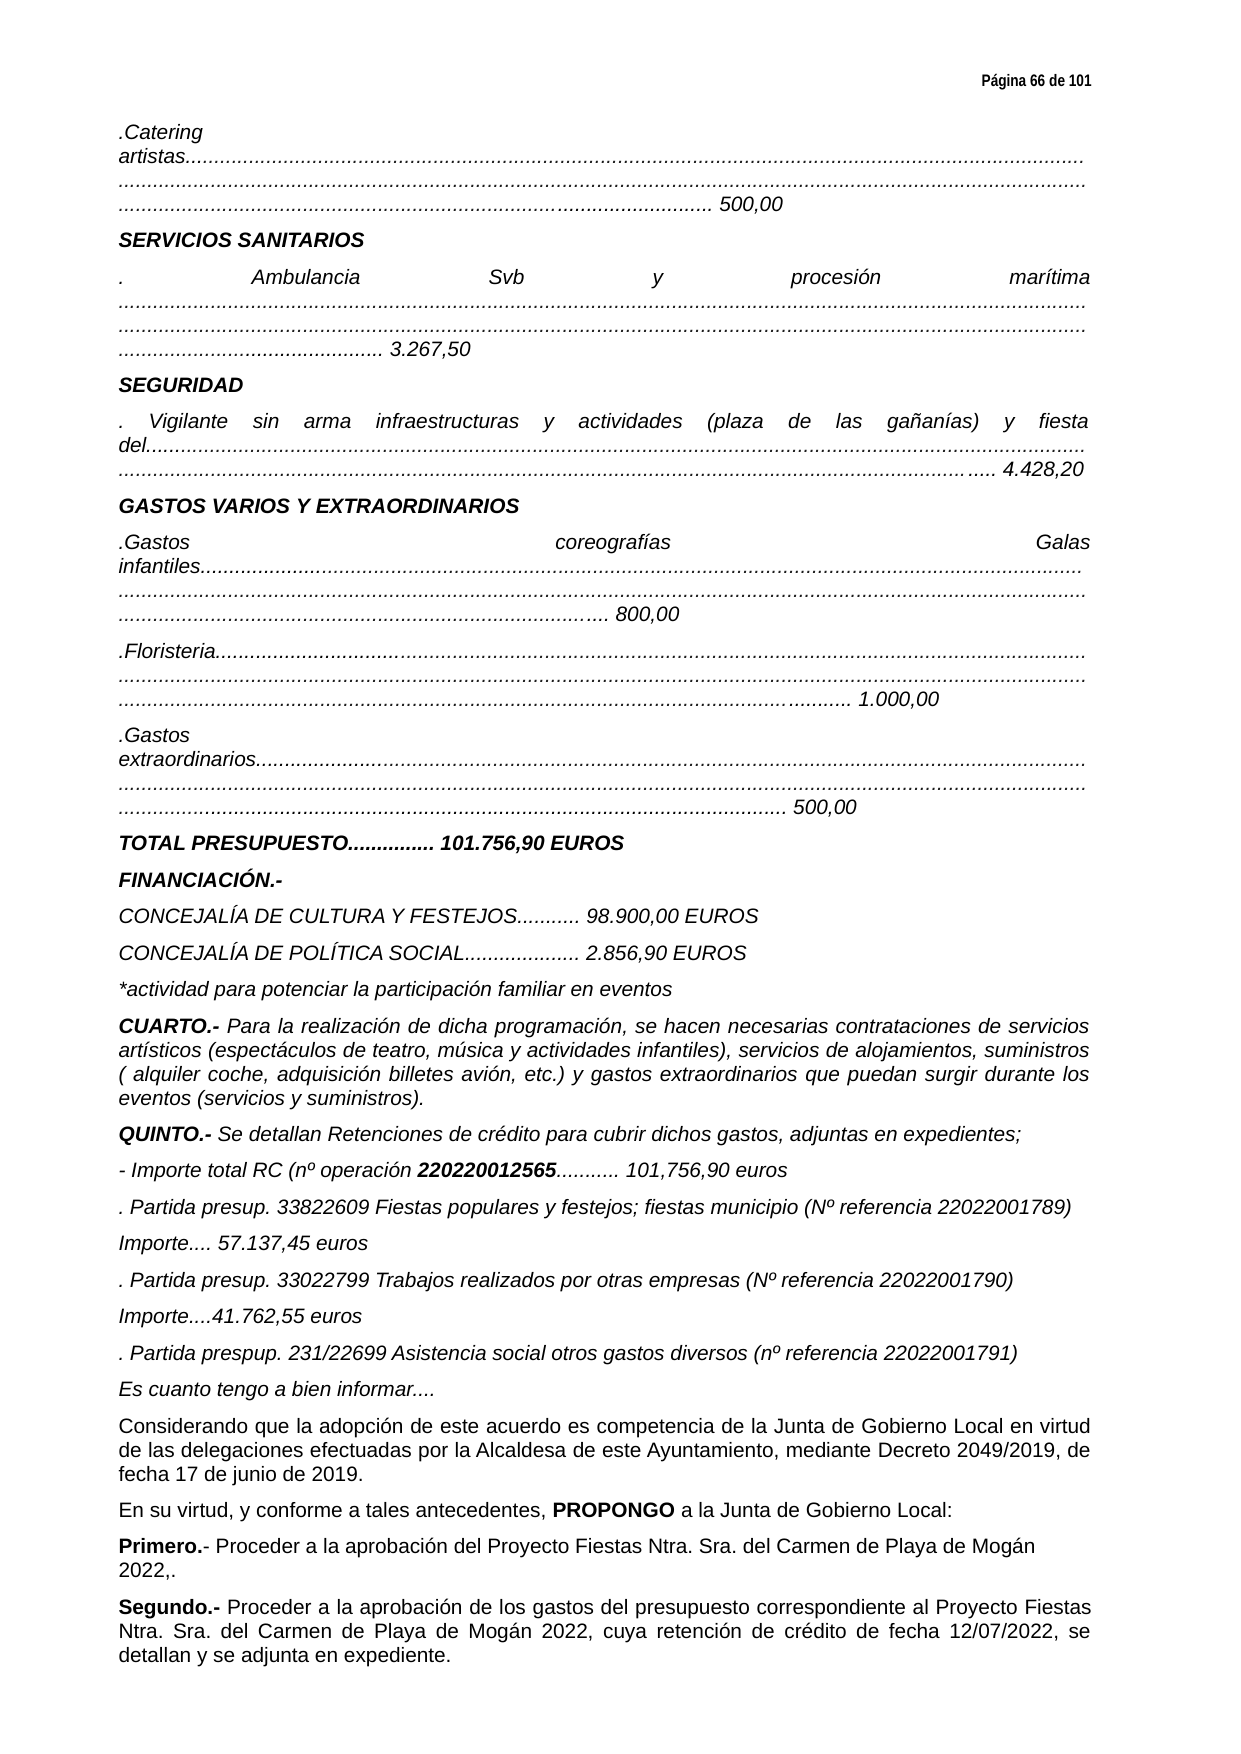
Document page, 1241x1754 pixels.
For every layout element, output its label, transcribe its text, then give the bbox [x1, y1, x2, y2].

text TOTAL PRESUPUESTO............... 101.756,90 EUROS [118, 831, 1092, 855]
text . Vigilante sin arma infraestructuras y actividades (plaza de las gañanías) y fiesta del........................................................................................................................................................................................................................................................................................................................... 4.428,20 [118, 409, 1092, 481]
text .Catering artistas........................................................................................................................................................................................................................................................................................................................................................................................................................................... 500,00 [118, 120, 1092, 216]
text .Floristeria.............................................................................................................................................................................................................................................................................................................................................................................................................................................................. 1.000,00 [118, 638, 1092, 710]
text SERVICIOS SANITARIOS [118, 228, 1092, 252]
text CUARTO.- Para la realización de dicha programación, se hacen necesarias contrataciones de servicios artísticos (espectáculos de teatro, música y actividades infantiles), servicios de alojamientos, suministros ( alquiler coche, adquisición billetes avión, etc.) y gastos extraordinarios que puedan surgir durante los eventos (servicios y suministros). [118, 1013, 1092, 1109]
text Segundo.- Proceder a la aprobación de los gastos del presupuesto correspondiente al Proyecto Fiestas Ntra. Sra. del Carmen de Playa de Mogán 2022, cuya retención de crédito de fecha 12/07/2022, se detallan y se adjunta en expediente. [118, 1595, 1092, 1667]
text Importe.... 57.137,45 euros [118, 1231, 1092, 1255]
text CONCEJALÍA DE CULTURA Y FESTEJOS........... 98.900,00 EUROS [118, 904, 1092, 928]
text .Gastos extraordinarios............................................................................................................................................................................................................................................................................................................................................................................................................................................ 500,00 [118, 723, 1092, 819]
text Primero.- Proceder a la aprobación del Proyecto Fiestas Ntra. Sra. del Carmen de Playa de Mogán 2022,. [118, 1534, 1092, 1582]
text En su virtud, y conforme a tales antecedentes, PROPONGO a la Junta de Gobierno Local: [118, 1498, 1092, 1522]
text CONCEJALÍA DE POLÍTICA SOCIAL.................... 2.856,90 EUROS [118, 941, 1092, 964]
text - Importe total RC (nº operación 220220012565........... 101,756,90 euros [118, 1158, 1092, 1182]
text FINANCIACIÓN.- [118, 868, 1092, 892]
text Es cuanto tengo a bien informar.... [118, 1377, 1092, 1401]
text . Ambulancia Svb y procesión marítima .............................................................................................................................................................................................................................................................................................................................................................................................. 3.267,50 [118, 264, 1092, 360]
text . Partida presup. 33822609 Fiestas populares y festejos; fiestas municipio (Nº referencia 22022001789) [118, 1195, 1092, 1219]
text . Partida presup. 33022799 Trabajos realizados por otras empresas (Nº referencia 22022001790) [118, 1268, 1092, 1292]
text .Gastos coreografías Galas infantiles...................................................................................................................................................................................................................................................................................................................................................................................................................... 800,00 [118, 530, 1092, 626]
text Importe....41.762,55 euros [118, 1304, 1092, 1328]
text . Partida prespup. 231/22699 Asistencia social otros gastos diversos (nº referencia 22022001791) [118, 1341, 1092, 1364]
text QUINTO.- Se detallan Retenciones de crédito para cubrir dichos gastos, adjuntas en expedientes; [118, 1122, 1092, 1146]
text SEGURIDAD [118, 373, 1092, 397]
text GASTOS VARIOS Y EXTRAORDINARIOS [118, 494, 1092, 518]
text *actividad para potenciar la participación familiar en eventos [118, 977, 1092, 1001]
text Considerando que la adopción de este acuerdo es competencia de la Junta de Gobierno Local en virtud de las delegaciones efectuadas por la Alcaldesa de este Ayuntamiento, mediante Decreto 2049/2019, de fecha 17 de junio de 2019. [118, 1413, 1092, 1485]
